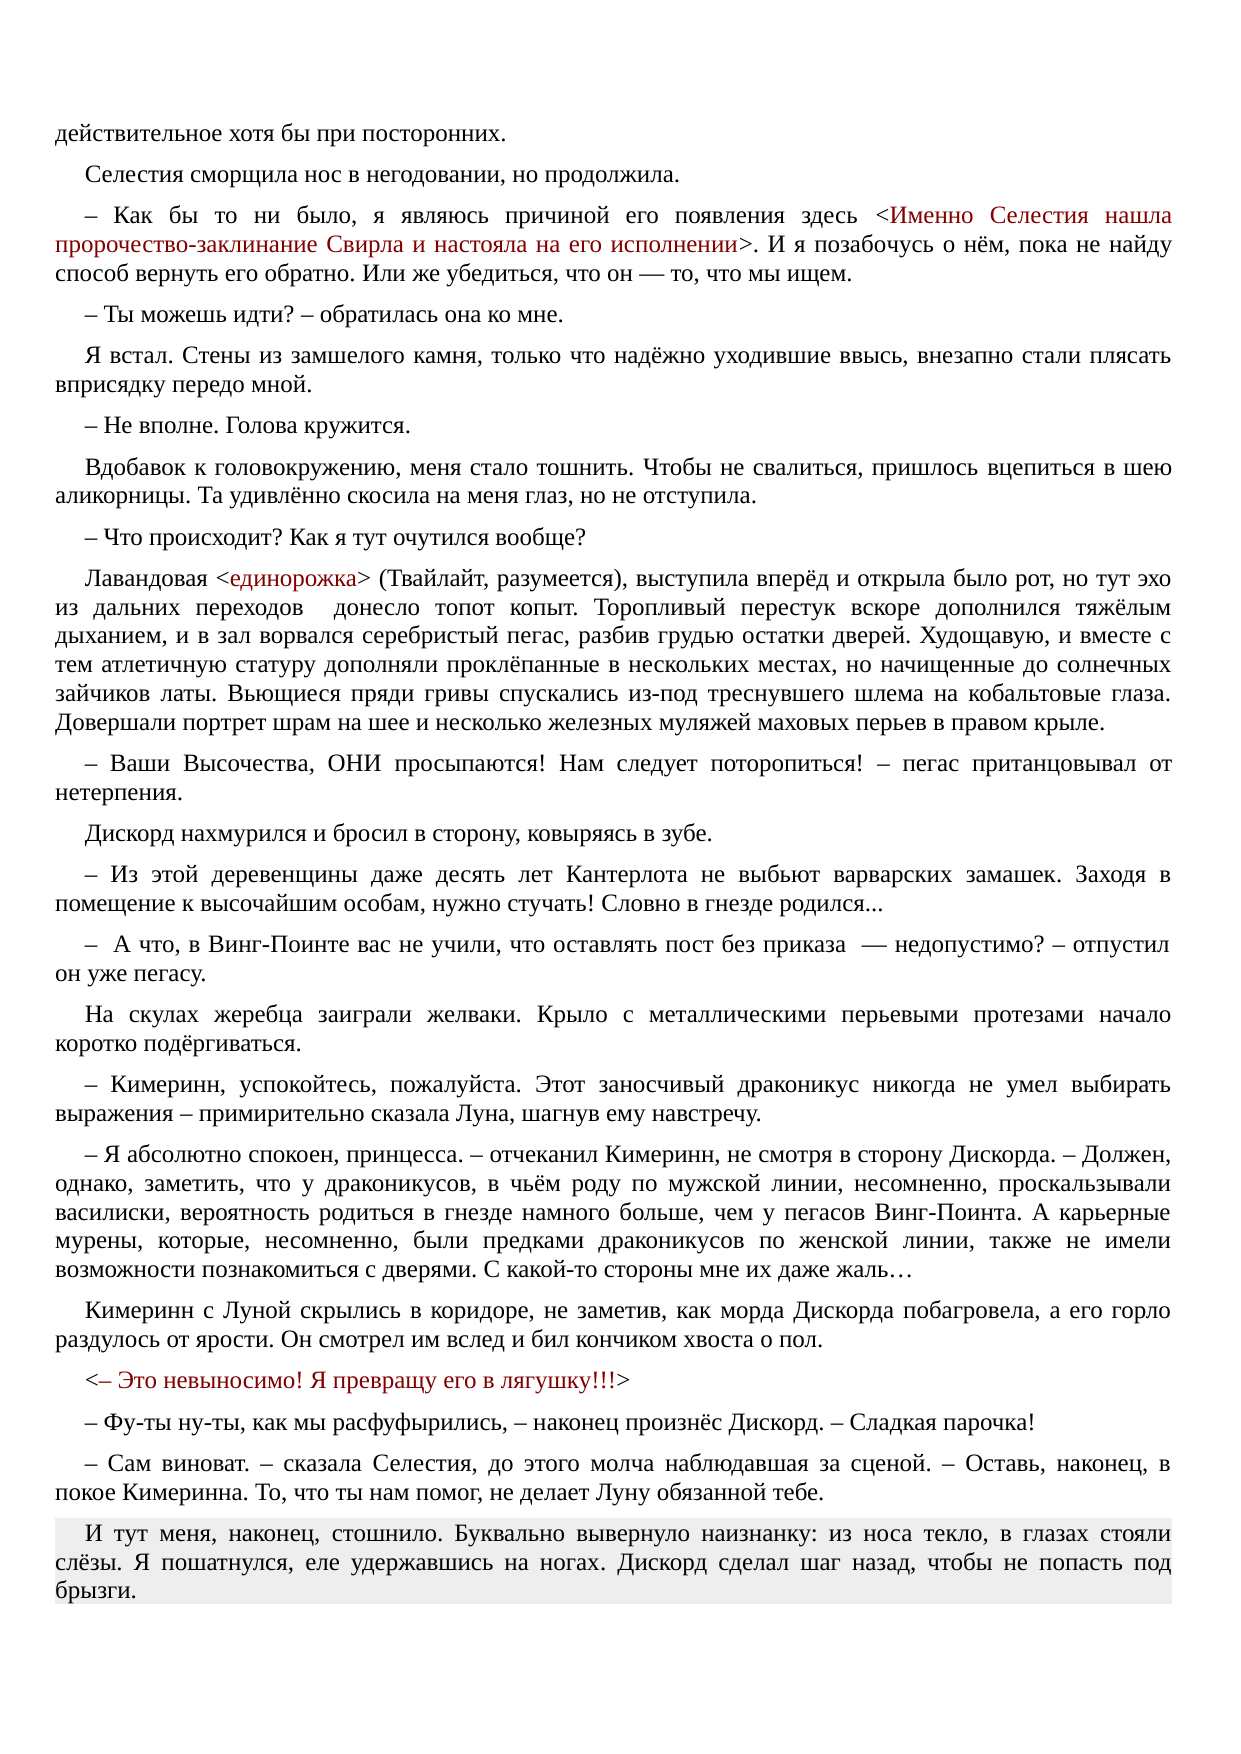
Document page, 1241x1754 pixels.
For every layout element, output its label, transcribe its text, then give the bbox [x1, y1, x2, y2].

text И тут меня, наконец, стошнило. Буквально вывернуло наизнанку: из носа текло, в глазах стояли слёзы. Я пошатнулся, еле удержавшись на ногах. Дискорд сделал шаг назад, чтобы не попасть под брызги. [55, 1518, 1172, 1604]
text На скулах жеребца заиграли желваки. Крыло с металлическими перьевыми протезами начало коротко подёргиваться. [55, 999, 1172, 1057]
text – Я абсолютно спокоен, принцесса. – отчеканил Кимеринн, не смотря в сторону Дискорда. – Должен, однако, заметить, что у драконикусов, в чьём роду по мужской линии, несомненно, проскальзывали василиски, вероятность родиться в гнезде намного больше, чем у пегасов Винг-Поинта. А карьерные мурены, которые, несомненно, были предками драконикусов по женской линии, также не имели возможности познакомиться с дверями. С какой-то стороны мне их даже жаль… [55, 1139, 1172, 1283]
text действительное хотя бы при посторонних. [55, 118, 1172, 147]
text – Что происходит? Как я тут очутился вообще? [55, 522, 1172, 551]
text Дискорд нахмурился и бросил в сторону, ковыряясь в зубе. [55, 818, 1172, 847]
text – Как бы то ни было, я являюсь причиной его появления здесь <Именно Селестия нашла пророчество-заклинание Свирла и настояла на его исполнении>. И я позабочусь о нём, пока не найду способ вернуть его обратно. Или же убедиться, что он — то, что мы ищем. [55, 201, 1172, 287]
text – Кимеринн, успокойтесь, пожалуйста. Этот заносчивый драконикус никогда не умел выбирать выражения – примирительно сказала Луна, шагнув ему навстречу. [55, 1069, 1172, 1127]
text <– Это невыносимо! Я превращу его в лягушку!!!> [55, 1366, 1172, 1394]
text Я встал. Стены из замшелого камня, только что надёжно уходившие ввысь, внезапно стали плясать вприсядку передо мной. [55, 341, 1172, 398]
text – Не вполне. Голова кружится. [55, 411, 1172, 439]
text – Из этой деревенщины даже десять лет Кантерлота не выбьют варварских замашек. Заходя в помещение к высочайшим особам, нужно стучать! Словно в гнезде родился... [55, 859, 1172, 917]
text Вдобавок к головокружению, меня стало тошнить. Чтобы не свалиться, пришлось вцепиться в шею аликорницы. Та удивлённо скосила на меня глаз, но не отступила. [55, 452, 1172, 509]
text Лавандовая <единорожка> (Твайлайт, разумеется), выступила вперёд и открыла было рот, но тут эхо из дальних переходов донесло топот копыт. Торопливый перестук вскоре дополнился тяжёлым дыханием, и в зал ворвался серебристый пегас, разбив грудью остатки дверей. Худощавую, и вместе с тем атлетичную статуру дополняли проклёпанные в нескольких местах, но начищенные до солнечных зайчиков латы. Вьющиеся пряди гривы спускались из-под треснувшего шлема на кобальтовые глаза. Довершали портрет шрам на шее и несколько железных муляжей маховых перьев в правом крыле. [55, 563, 1172, 736]
text – Ваши Высочества, ОНИ просыпаются! Нам следует поторопиться! – пегас пританцовывал от нетерпения. [55, 748, 1172, 806]
text Селестия сморщила нос в негодовании, но продолжила. [55, 159, 1172, 188]
text – Сам виноват. – сказала Селестия, до этого молча наблюдавшая за сценой. – Оставь, наконец, в покое Кимеринна. То, что ты нам помог, не делает Луну обязанной тебе. [55, 1448, 1172, 1506]
text – Ты можешь идти? – обратилась она ко мне. [55, 299, 1172, 328]
text – Фу-ты ну-ты, как мы расфуфырились, – наконец произнёс Дискорд. – Сладкая парочка! [55, 1407, 1172, 1436]
text Кимеринн с Луной скрылись в коридоре, не заметив, как морда Дискорда побагровела, а его горло раздулось от ярости. Он смотрел им вслед и бил кончиком хвоста о пол. [55, 1296, 1172, 1353]
text – А что, в Винг-Поинте вас не учили, что оставлять пост без приказа — недопустимо? – отпустил он уже пегасу. [55, 929, 1172, 987]
